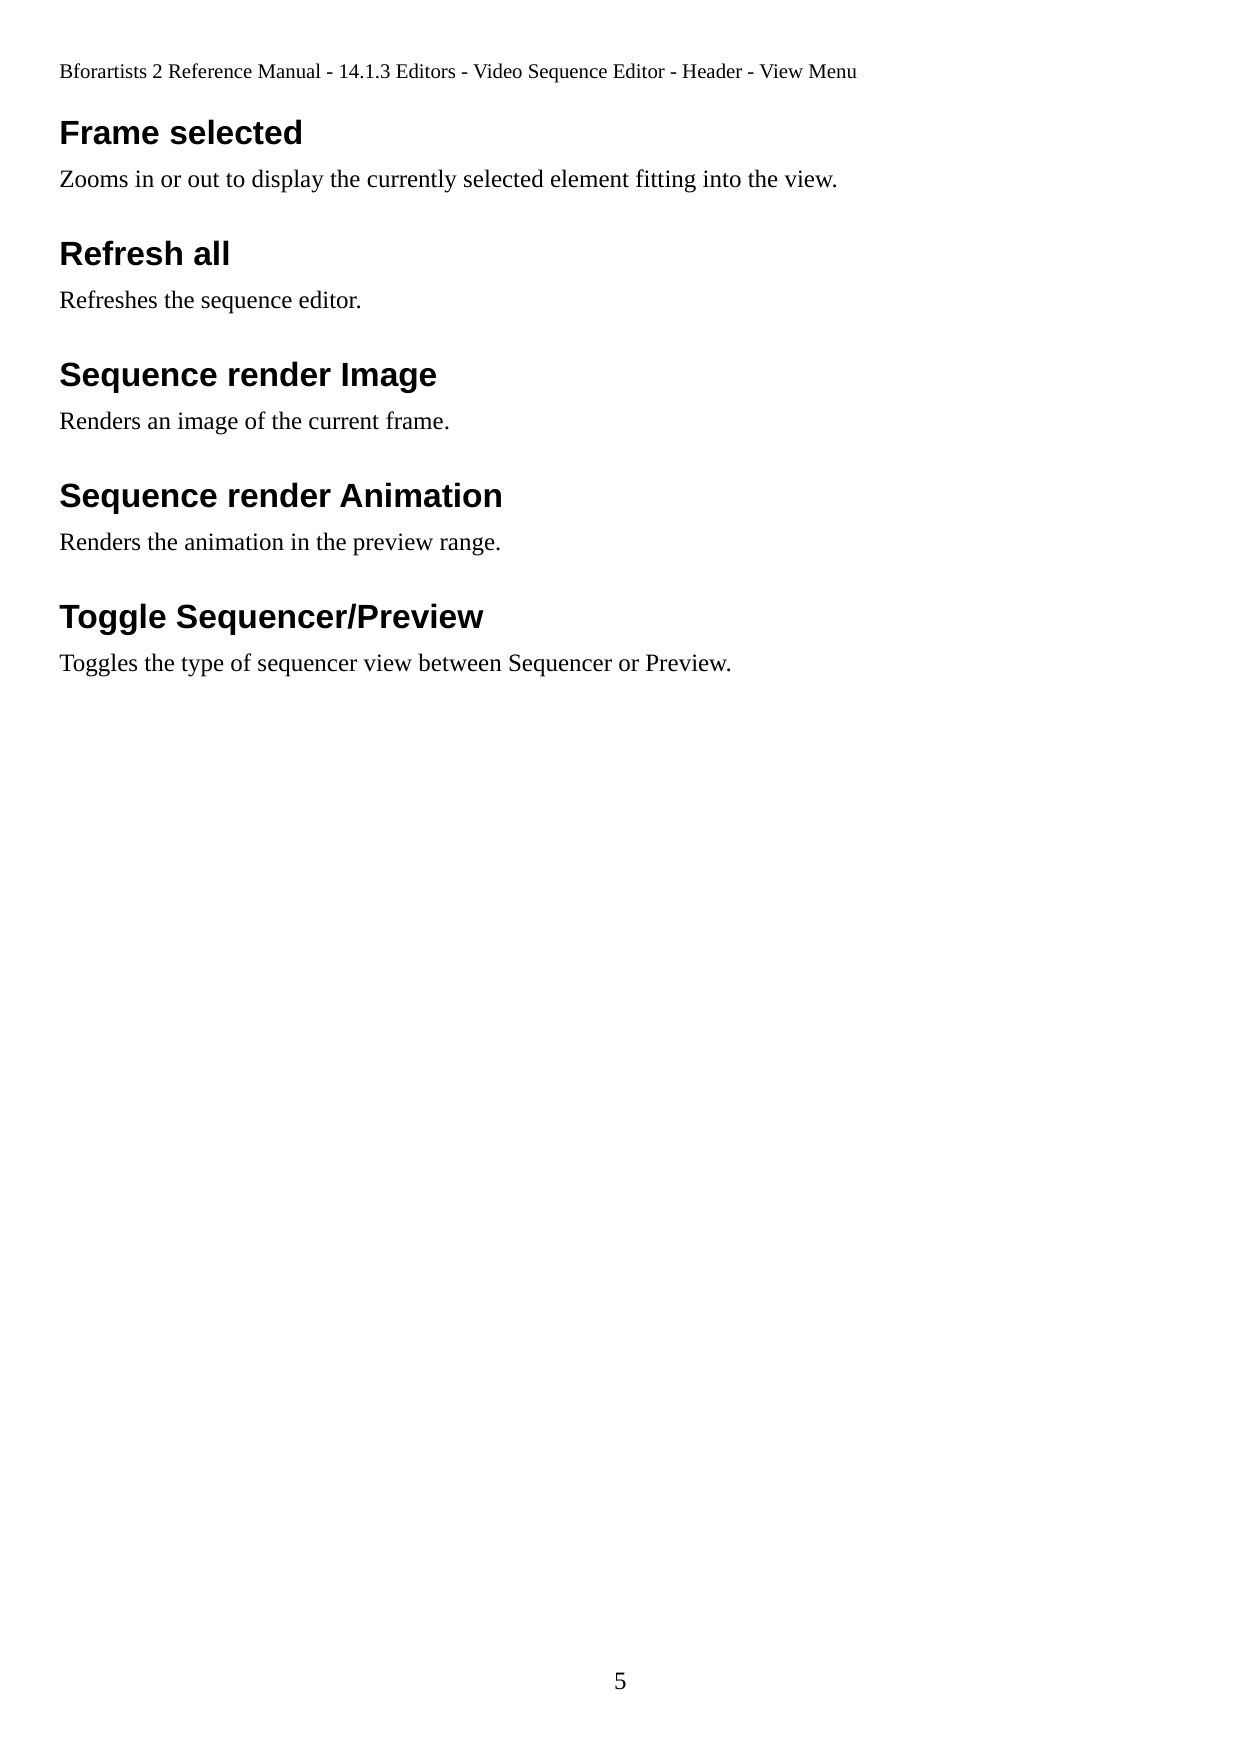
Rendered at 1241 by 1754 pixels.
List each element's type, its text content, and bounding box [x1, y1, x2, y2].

subtitle Frame selected [59, 113, 1181, 151]
text Renders an image of the current frame. [59, 406, 1181, 434]
text Refreshes the sequence editor. [59, 285, 1181, 313]
subtitle Sequence render Image [59, 355, 1181, 393]
text Zooms in or out to display the currently selected element fitting into the view. [59, 164, 1181, 192]
subtitle Sequence render Animation [59, 476, 1181, 514]
subtitle Toggle Sequencer/Preview [59, 597, 1181, 635]
text Renders the animation in the preview range. [59, 527, 1181, 556]
subtitle Refresh all [59, 234, 1181, 272]
text Toggles the type of sequencer view between Sequencer or Preview. [59, 648, 1181, 677]
